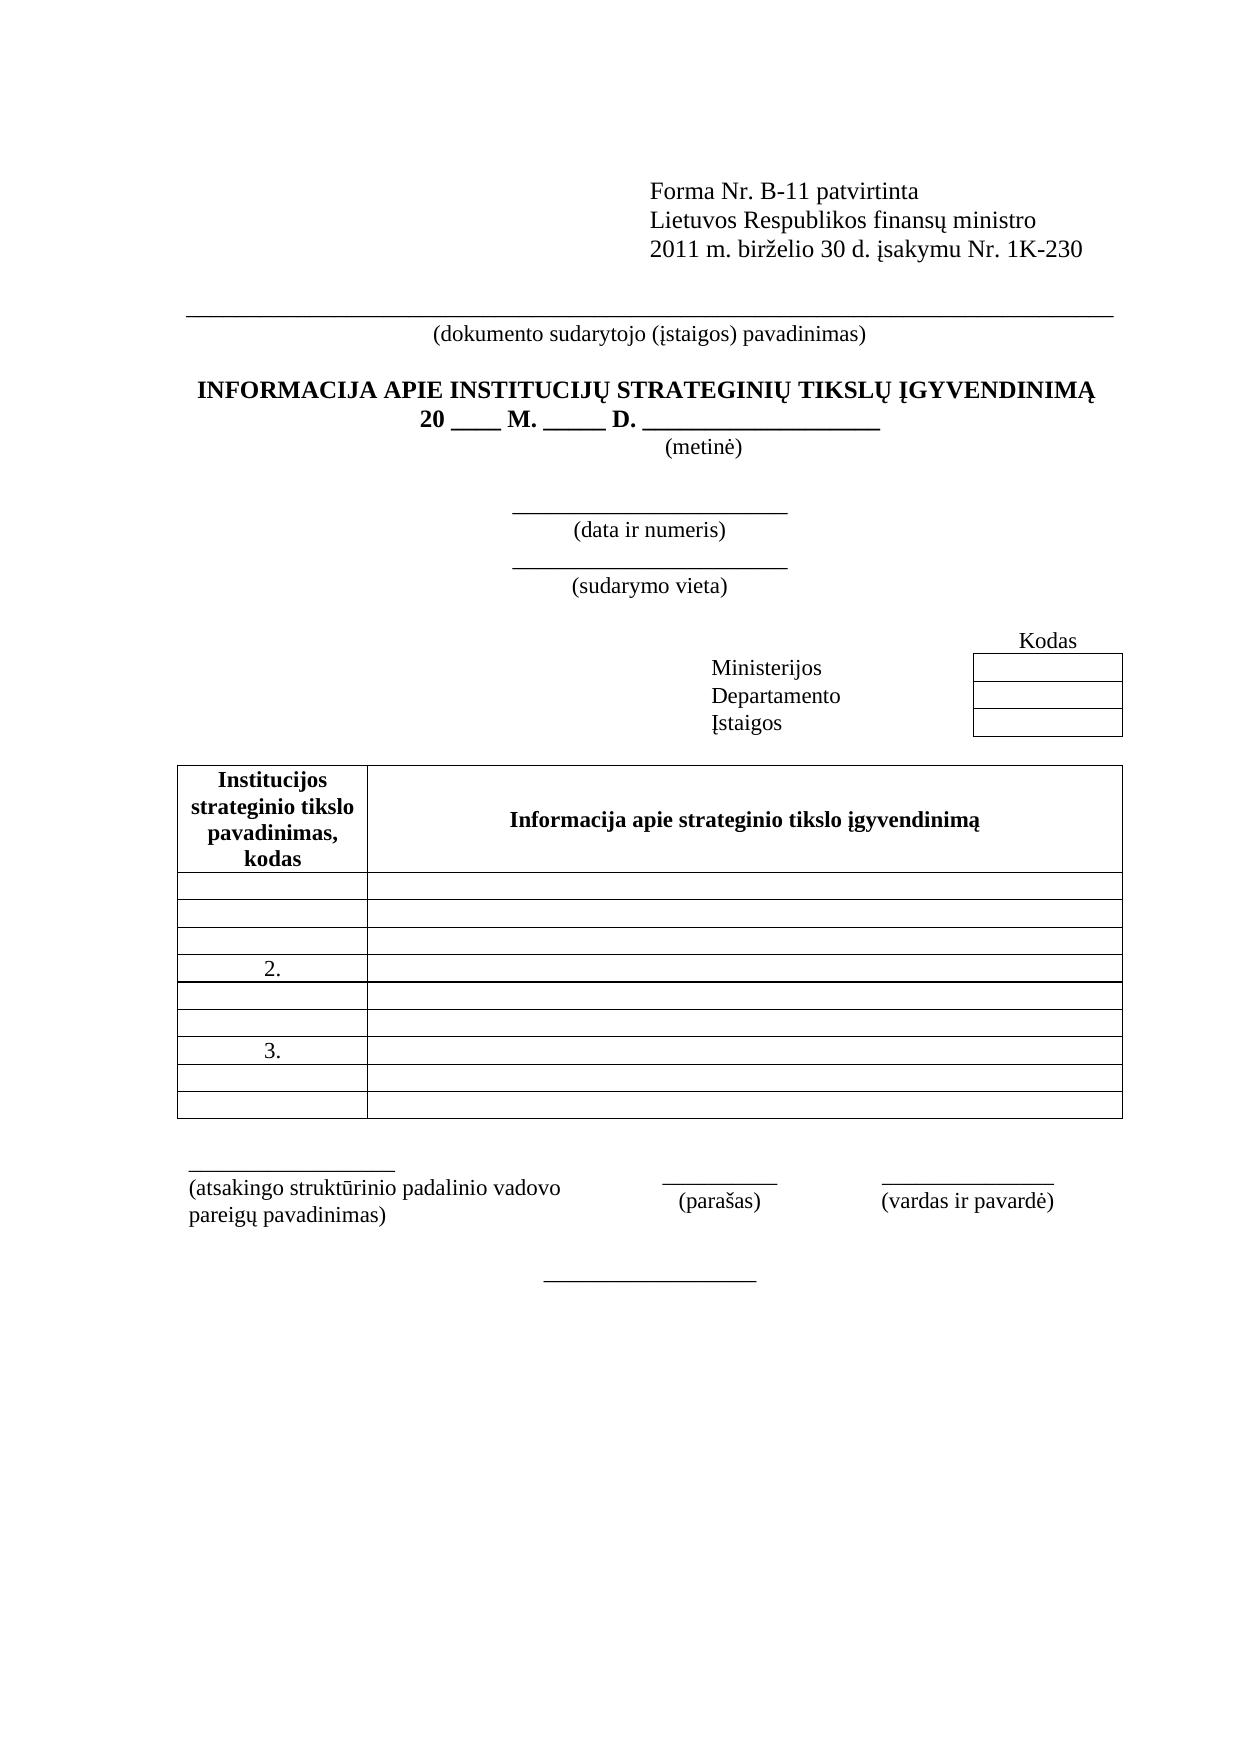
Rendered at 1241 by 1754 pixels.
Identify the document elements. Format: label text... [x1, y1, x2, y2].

table_cell 2. [178, 955, 367, 981]
text (dokumento sudarytojo (įstaigos) pavadinimas) [177, 320, 1122, 346]
table_cell [368, 1010, 1122, 1036]
table_cell [368, 1037, 1122, 1063]
table_cell [177, 681, 572, 708]
table_header [572, 627, 700, 653]
table_header Informacija apie strateginio tikslo įgyvendinimą [368, 766, 1122, 872]
table_cell [368, 955, 1122, 981]
table_cell [178, 928, 367, 954]
text Lietuvos Respublikos finansų ministro [649, 205, 1122, 234]
table_cell [368, 1065, 1122, 1091]
table_header __________ (parašas) [626, 1148, 813, 1227]
text 20 ____ M. _____ D. ___________________ [177, 404, 1122, 433]
table_cell [974, 709, 1122, 736]
table_cell Įstaigos [700, 708, 973, 736]
table_cell [178, 983, 367, 1009]
text (sudarymo vieta) [177, 572, 1122, 598]
table_cell Departamento [700, 681, 973, 708]
table_cell [368, 900, 1122, 927]
table_cell [974, 682, 1122, 708]
table_cell [974, 654, 1122, 681]
table_cell [368, 1092, 1122, 1118]
table_cell [177, 653, 572, 681]
table_cell [178, 1065, 367, 1091]
table_cell [572, 653, 700, 681]
table_cell [572, 681, 700, 708]
text _________________ [177, 1256, 1122, 1285]
table_cell [178, 873, 367, 899]
table_header [700, 627, 973, 653]
table_cell [572, 708, 700, 736]
table_cell [368, 928, 1122, 954]
table_cell [178, 1010, 367, 1036]
table_cell [178, 1092, 367, 1118]
text ______________________ [177, 543, 1122, 572]
table_cell 3. [178, 1037, 367, 1063]
text (metinė) [665, 433, 1122, 459]
table_header __________________ (atsakingo struktūrinio padalinio vadovo pareigų pavadinimas) [177, 1148, 626, 1227]
text _ [177, 291, 1122, 320]
table_header Kodas [973, 627, 1122, 653]
text ______________________ [177, 488, 1122, 517]
table_header Institucijos strateginio tikslo pavadinimas, kodas [178, 766, 367, 872]
table_header _______________ (vardas ir pavardė) [814, 1148, 1122, 1227]
text Forma Nr. B-11 patvirtinta [649, 176, 1122, 205]
table_cell [368, 873, 1122, 899]
table_cell [368, 983, 1122, 1009]
table_cell [177, 708, 572, 736]
table_header [177, 627, 572, 653]
table_cell [178, 900, 367, 927]
table_cell Ministerijos [700, 653, 973, 681]
text INFORMACIJA APIE INSTITUCIJŲ STRATEGINIŲ TIKSLŲ ĮGYVENDINIMĄ [177, 375, 1122, 404]
text 2011 m. birželio 30 d. įsakymu Nr. 1K-230 [649, 234, 1122, 263]
text (data ir numeris) [177, 517, 1122, 543]
